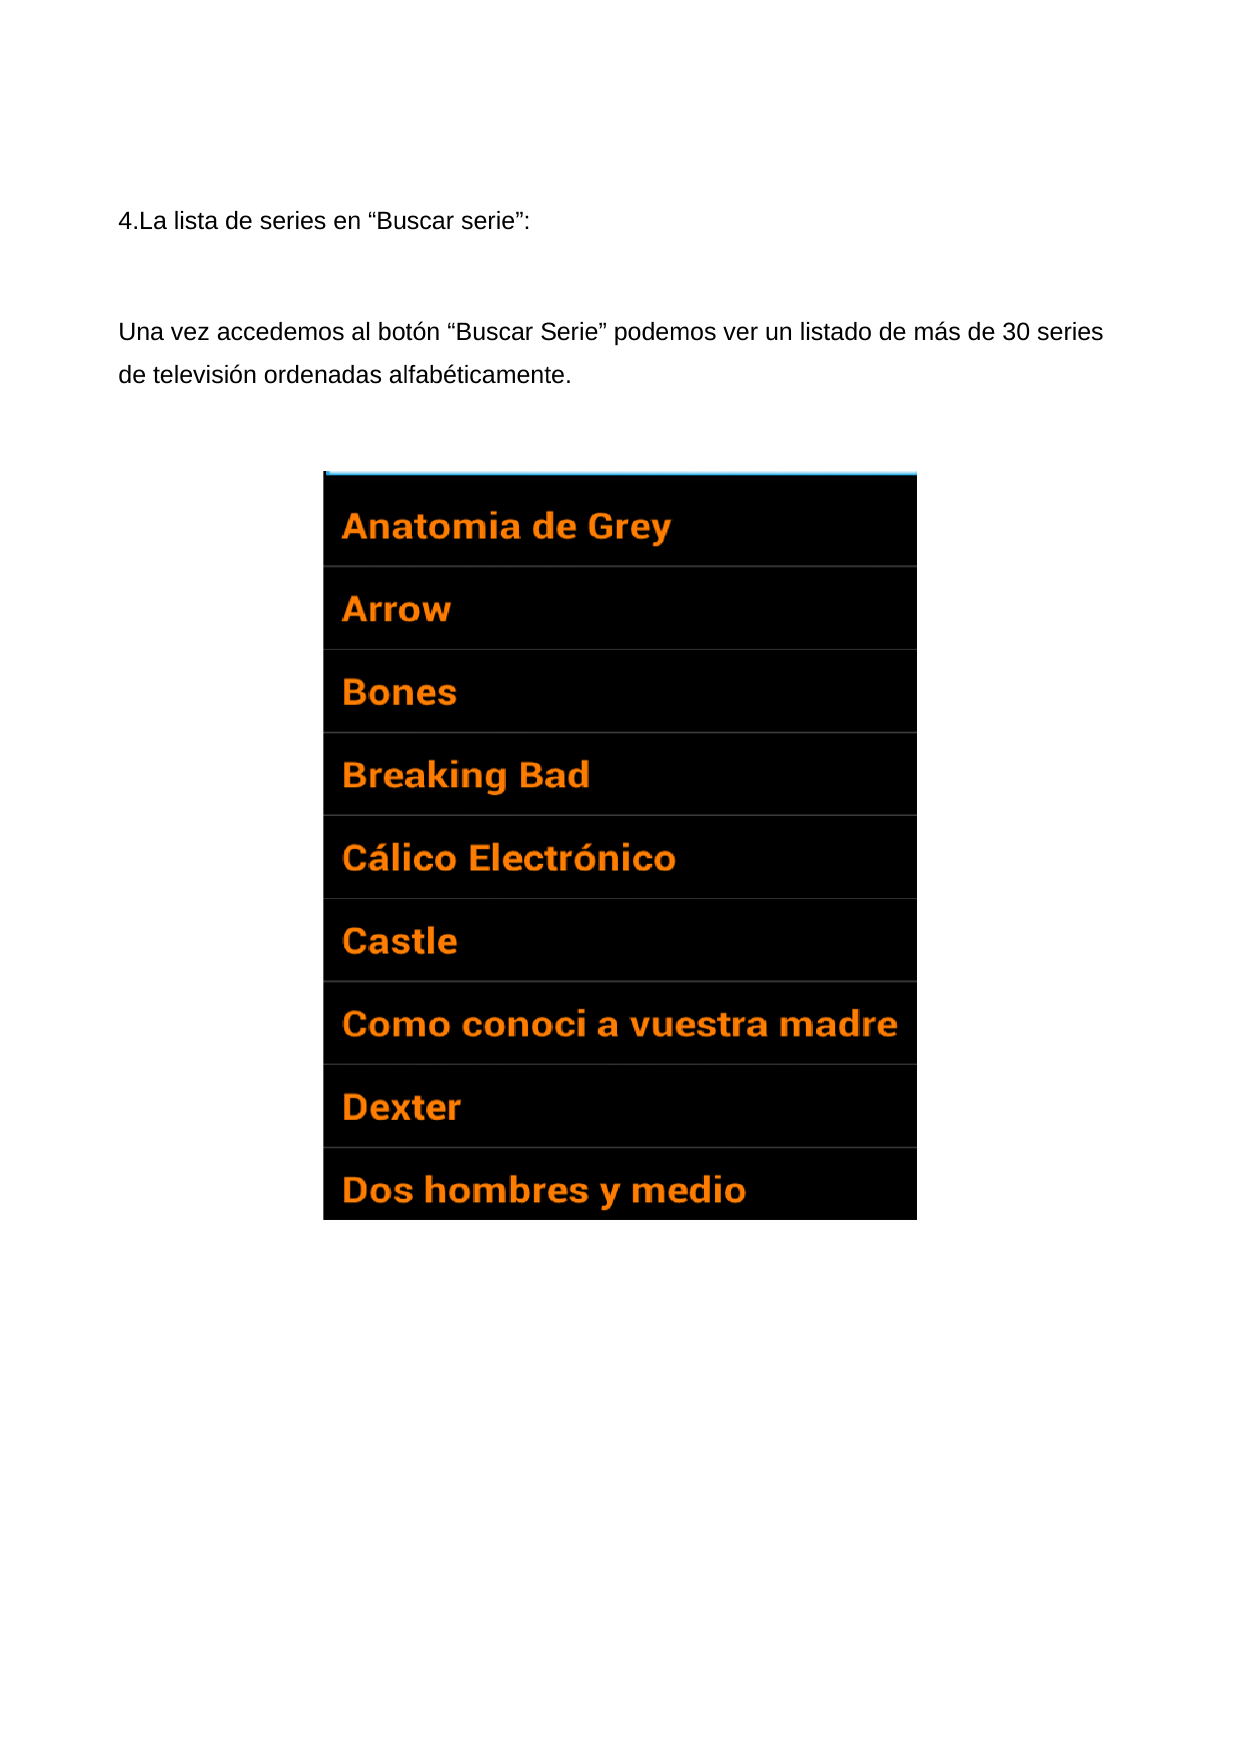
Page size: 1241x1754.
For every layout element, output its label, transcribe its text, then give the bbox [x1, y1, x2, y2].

picture [323, 471, 917, 1220]
text Una vez accedemos al botón “Buscar Serie” podemos ver un listado de más de 30 series de televisión ordenadas alfabéticamente. [118, 317, 1122, 389]
text 4.La lista de series en “Buscar serie”: [118, 206, 1122, 235]
